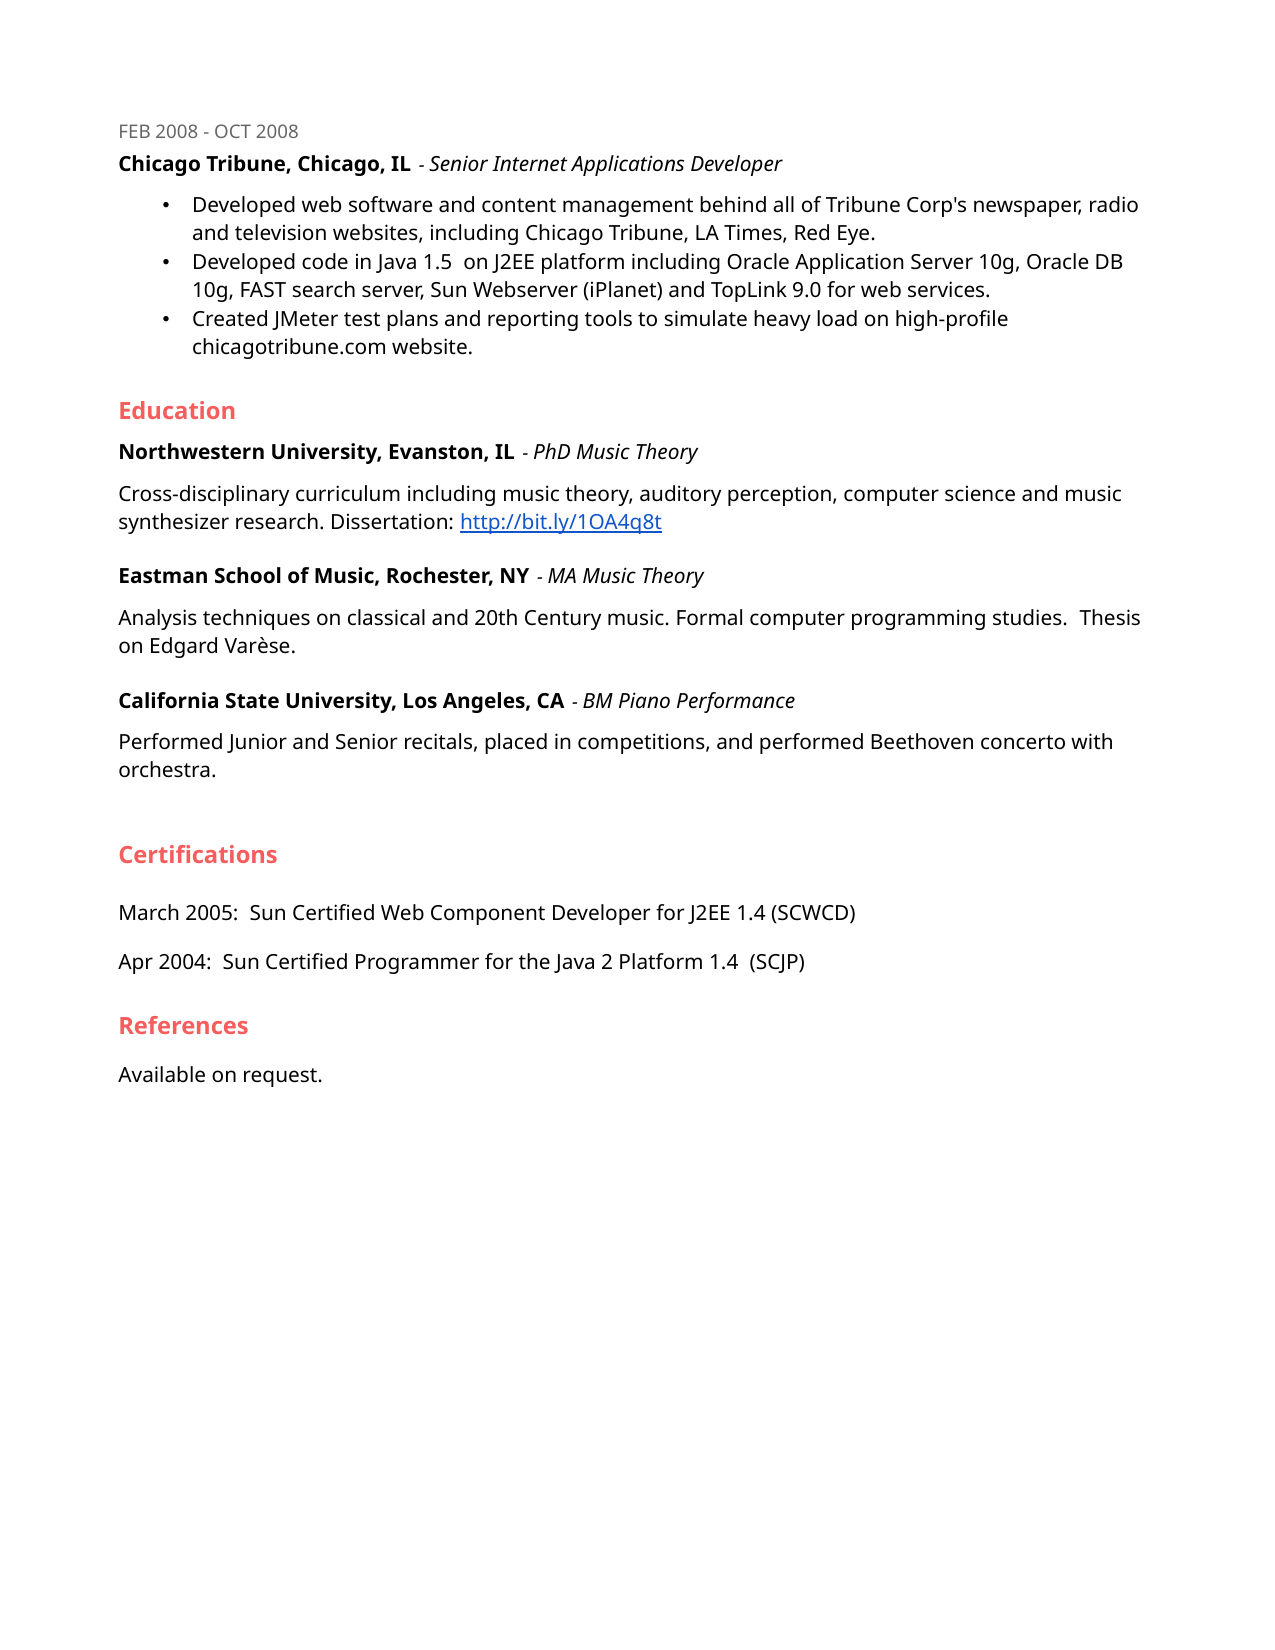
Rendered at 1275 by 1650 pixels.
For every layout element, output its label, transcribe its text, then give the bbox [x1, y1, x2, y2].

subtitle California State University, Los Angeles, CA - BM Piano Performance [118, 681, 1157, 714]
subtitle Chicago Tribune, Chicago, IL - Senior Internet Applications Developer [118, 144, 1157, 177]
text Cross-disciplinary curriculum including music theory, auditory perception, computer science and music synthesizer research. Dissertation: http://bit.ly/1OA4q8t [118, 479, 1157, 536]
list Developed code in Java 1.5 on J2EE platform including Oracle Application Server 10g, Oracle DB 10g, FAST search server, Sun Webserver (iPlanet) and TopLink 9.0 for web services. [162, 247, 1157, 304]
text March 2005: Sun Certified Web Component Developer for J2EE 1.4 (SCWCD) [118, 898, 1157, 927]
subtitle Eastman School of Music, Rochester, NY - MA Music Theory [118, 557, 1157, 590]
list Created JMeter test plans and reporting tools to simulate heavy load on high-profile chicagotribune.com website. [162, 304, 1157, 361]
subtitle Certifications [118, 817, 1157, 875]
text Performed Junior and Senior recitals, placed in competitions, and performed Beethoven concerto with orchestra. [118, 727, 1157, 784]
text Apr 2004: Sun Certified Programmer for the Java 2 Platform 1.4 (SCJP) [118, 947, 1157, 976]
text Available on request. [118, 1060, 1157, 1088]
text Analysis techniques on classical and 20th Century music. Formal computer programming studies. Thesis on Edgard Varèse. [118, 603, 1157, 660]
subtitle FEB 2008 - OCT 2008 [118, 118, 1157, 144]
subtitle References [118, 1009, 1157, 1041]
subtitle Education [118, 394, 1157, 426]
list Developed web software and content management behind all of Tribune Corp's newspaper, radio and television websites, including Chicago Tribune, LA Times, Red Eye. [162, 190, 1157, 247]
subtitle Northwestern University, Evanston, IL - PhD Music Theory [118, 432, 1157, 466]
